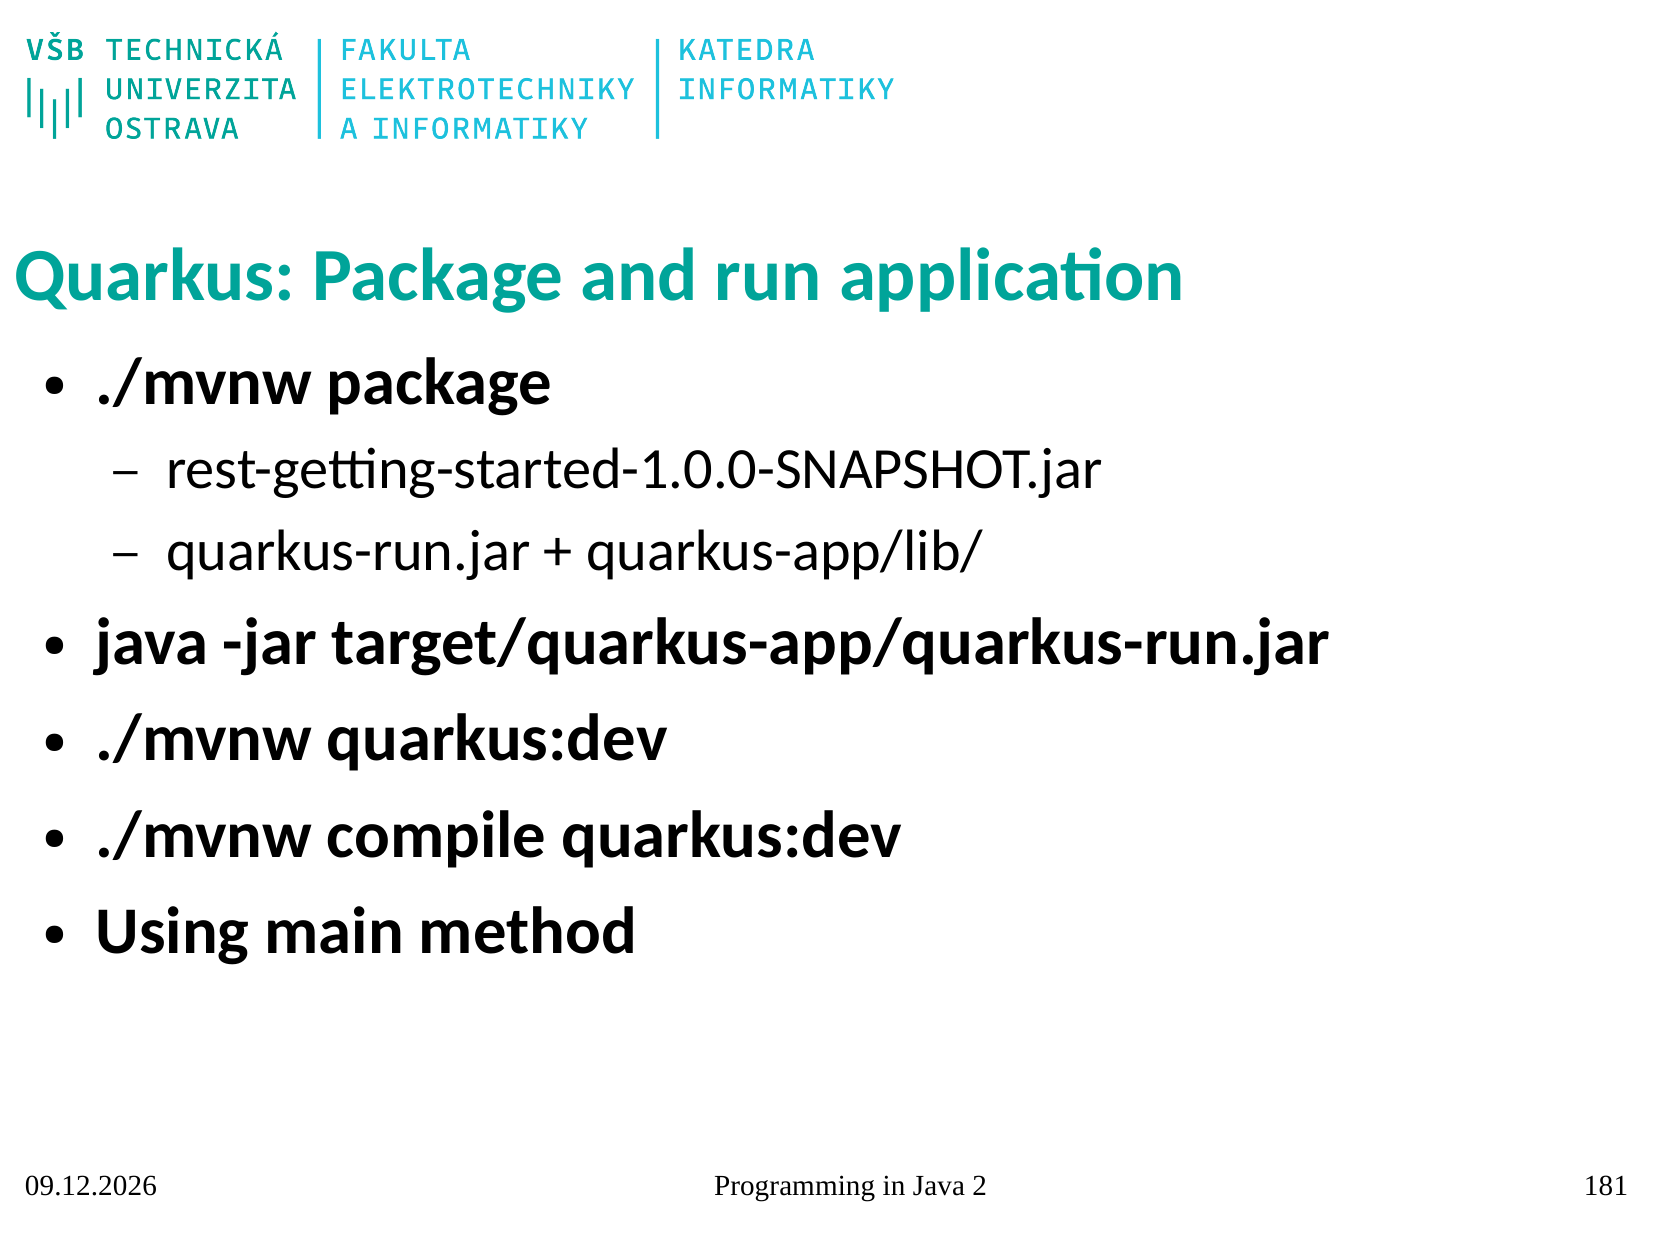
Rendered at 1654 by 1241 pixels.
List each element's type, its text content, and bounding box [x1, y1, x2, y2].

list ./mvnw package rest-getting-started-1.0.0-SNAPSHOT.jar quarkus-run.jar + quarkus-app/lib/ java -jar target/quarkus-app/quarkus-run.jar ./mvnw quarkus:dev ./mvnw compile quarkus:dev Using main method [24, 354, 1629, 1146]
title Quarkus: Package and run application [14, 165, 1619, 319]
picture [26, 31, 894, 139]
